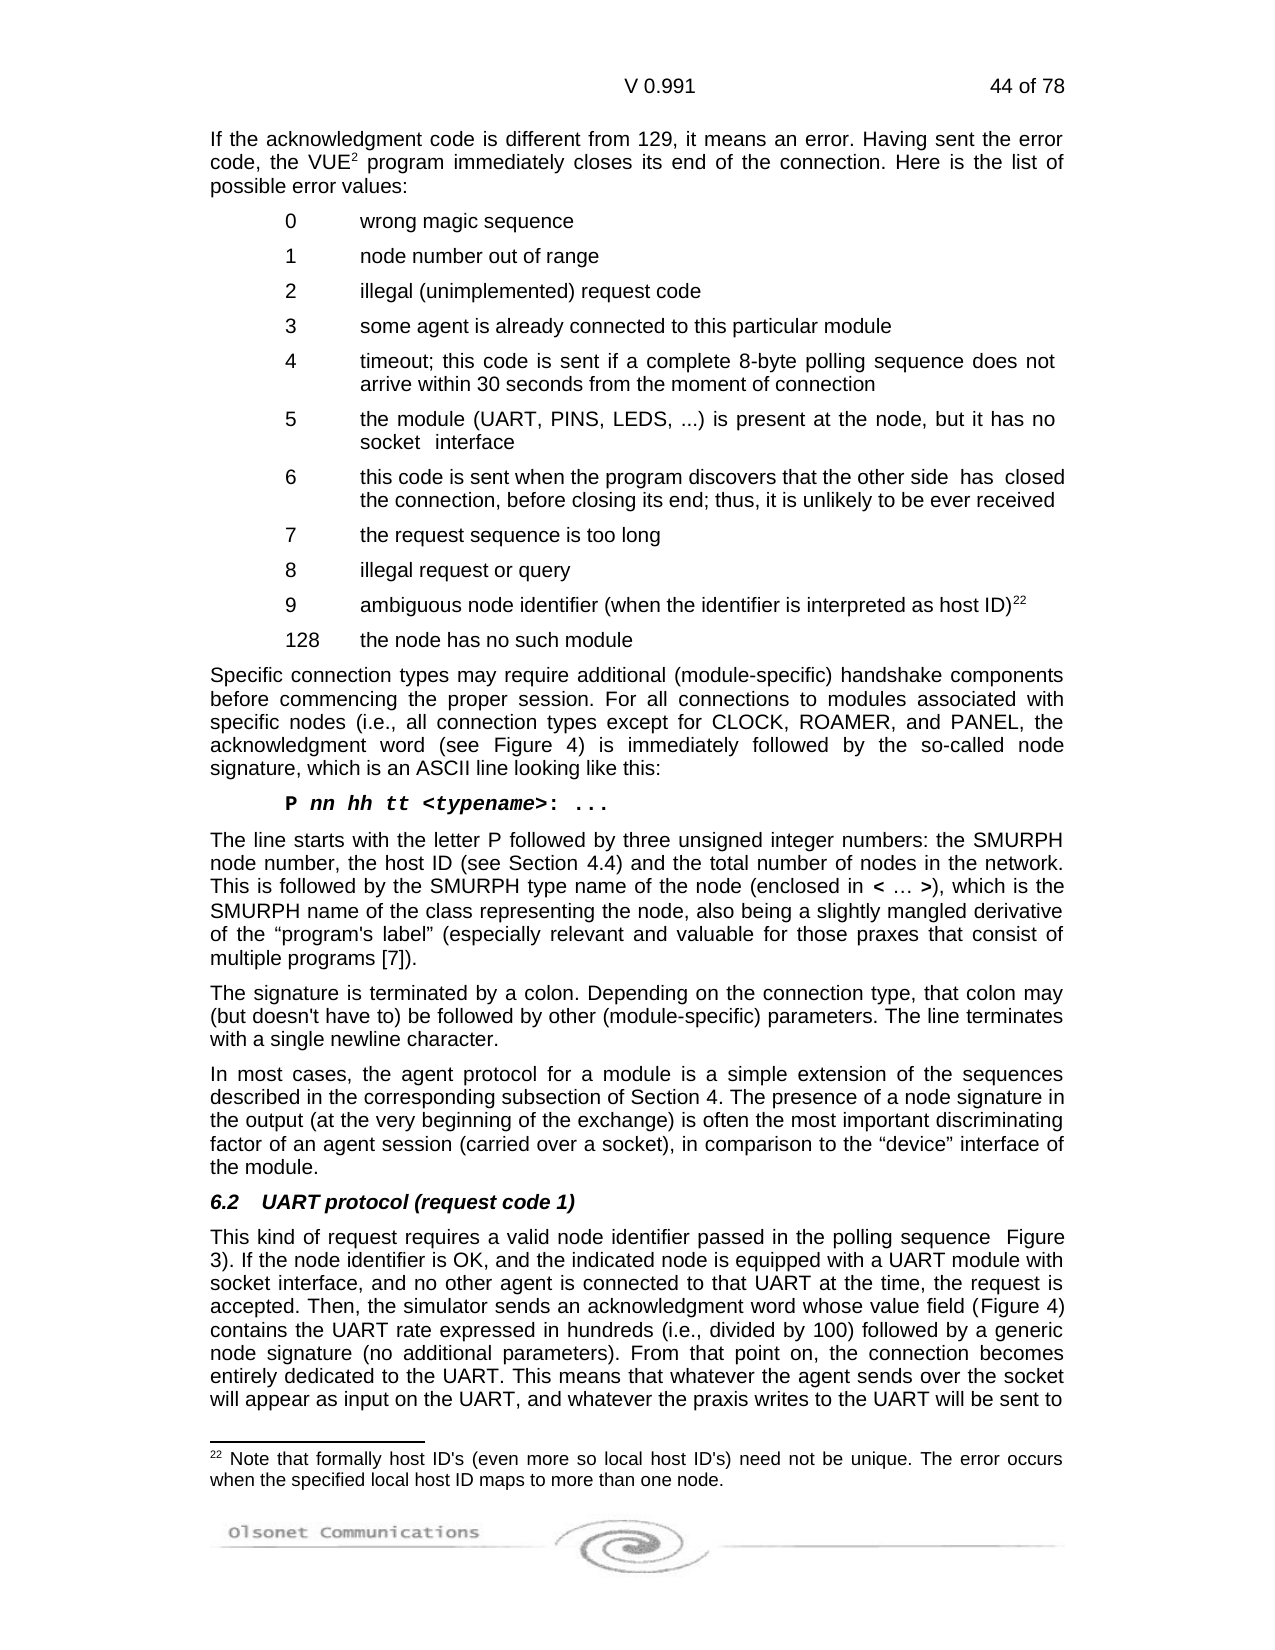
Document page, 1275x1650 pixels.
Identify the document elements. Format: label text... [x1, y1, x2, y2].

text 3 some agent is already connected to this particular module [285, 314, 1065, 337]
subtitle UART protocol (request code 1) [210, 1190, 1065, 1214]
text 8 illegal request or query [285, 559, 1065, 582]
text In most cases, the agent protocol for a module is a simple extension of the sequences described in the corresponding subsection of Section 4. The presence of a node signature in the output (at the very beginning of the exchange) is often the most important discriminating factor of an agent session (carried over a socket), in comparison to the “device” interface of the module. [210, 1062, 1065, 1179]
text 128 the node has no such module [285, 629, 1065, 652]
text This kind of request requires a valid node identifier passed in the polling sequence Figure 3). If the node identifier is OK, and the indicated node is equipped with a UART module with socket interface, and no other agent is connected to that UART at the time, the request is accepted. Then, the simulator sends an acknowledgment word whose value field (Figure 4) contains the UART rate expressed in hundreds (i.e., divided by 100) followed by a generic node signature (no additional parameters). From that point on, the connection becomes entirely dedicated to the UART. This means that whatever the agent sends over the socket will appear as input on the UART, and whatever the praxis writes to the UART will be sent to [210, 1225, 1065, 1411]
text P nn hh tt <typename>: ... [210, 792, 1065, 817]
text 5 the module (UART, PINS, LEDS, ...) is present at the node, but it has no socket interface [285, 407, 1065, 454]
text 4 timeout; this code is sent if a complete 8-byte polling sequence does not arrive within 30 seconds from the moment of connection [285, 349, 1065, 396]
text 2 illegal (unimplemented) request code [285, 279, 1065, 302]
picture [210, 1504, 1065, 1596]
text If the acknowledgment code is different from 129, it means an error. Having sent the error code, the VUE2 program immediately closes its end of the connection. Here is the list of possible error values: [210, 128, 1065, 197]
text Specific connection types may require additional (module-specific) handshake components before commencing the proper session. For all connections to modules associated with specific nodes (i.e., all connection types except for CLOCK, ROAMER, and PANEL, the acknowledgment word (see Figure 4) is immediately followed by the so-called node signature, which is an ASCII line looking like this: [210, 664, 1065, 780]
text The line starts with the letter P followed by three unsigned integer numbers: the SMURPH node number, the host ID (see Section 4.4) and the total number of nodes in the network. This is followed by the SMURPH type name of the node (enclosed in < … >), which is the SMURPH name of the class representing the node, also being a slightly mangled derivative of the “program's label” (especially relevant and valuable for those praxes that consist of multiple programs [7]). [210, 829, 1065, 969]
text 1 node number out of range [285, 244, 1065, 267]
text The signature is terminated by a colon. Depending on the connection type, that colon may (but doesn't have to) be followed by other (module-specific) parameters. The line terminates with a single newline character. [210, 981, 1065, 1051]
text 6 this code is sent when the program discovers that the other side has closed the connection, before closing its end; thus, it is unlikely to be ever received [285, 466, 1065, 512]
text Note that formally host ID's (even more so local host ID's) need not be unique. The error occurs when the specified local host ID maps to more than one node. [210, 1448, 1065, 1490]
text 9 ambiguous node identifier (when the identifier is interpreted as host ID) [285, 594, 1065, 617]
text 7 the request sequence is too long [285, 524, 1065, 547]
text 0 wrong magic sequence [285, 209, 1065, 232]
